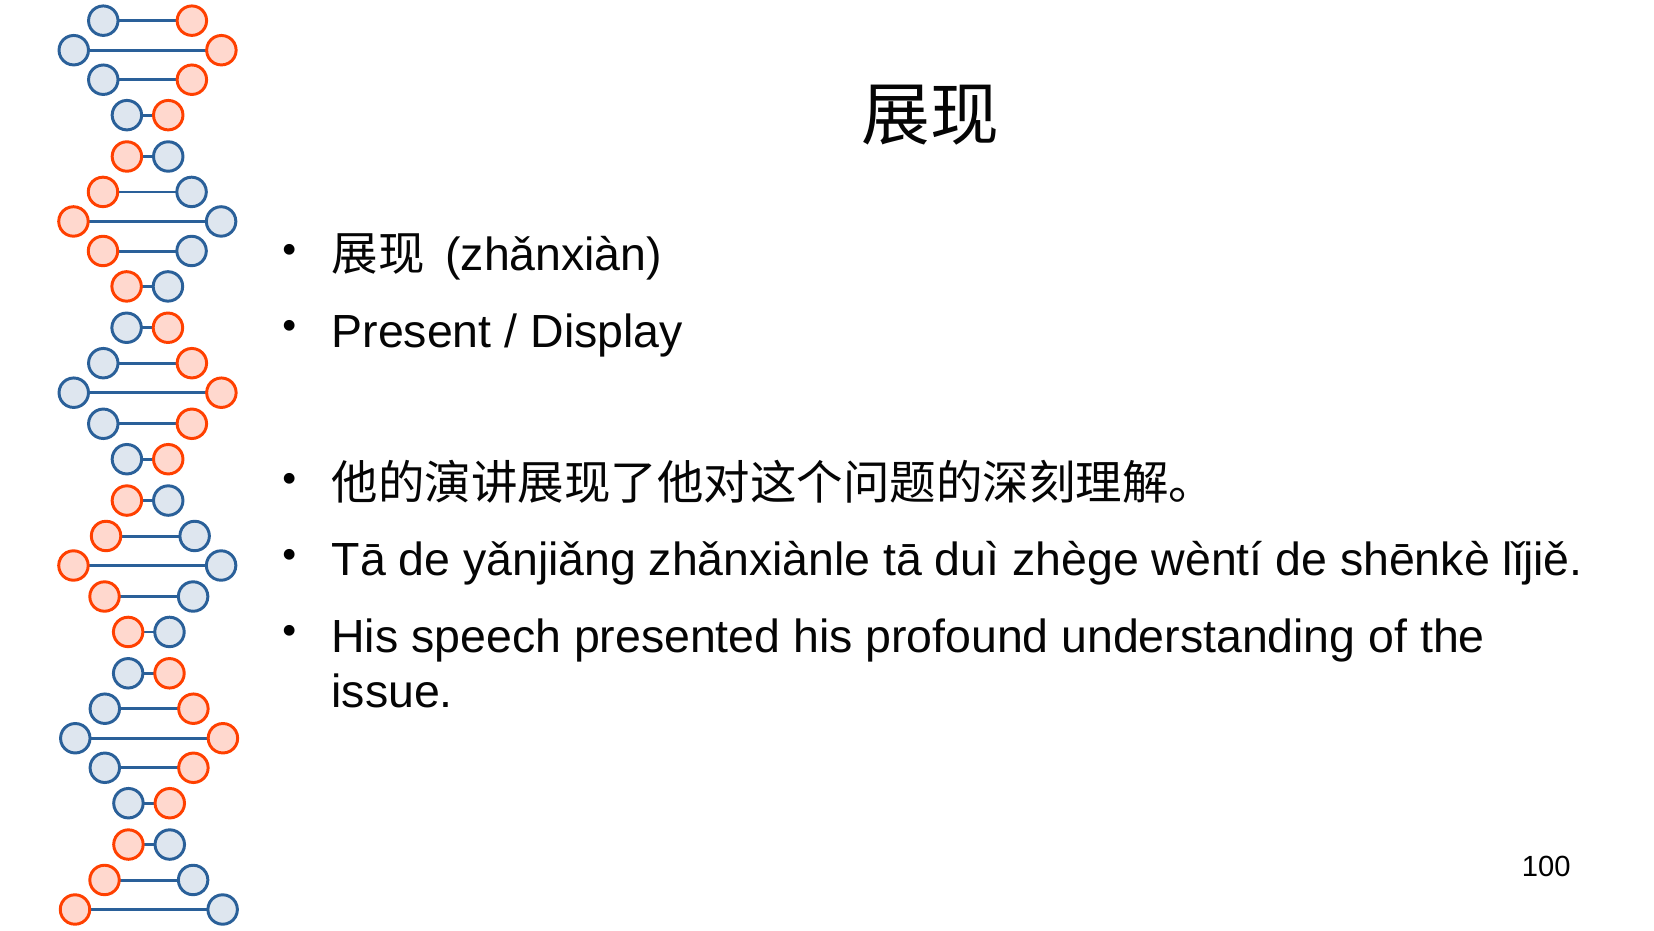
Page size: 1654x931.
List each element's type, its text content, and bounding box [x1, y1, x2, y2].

title 展现 [265, 35, 1595, 189]
list 展现 (zhǎnxiàn) Present / Display 他的演讲展现了他对这个问题的深刻理解。 Tā de yǎnjiǎng zhǎnxiànle tā duì zhège wèntí de shēnkè lǐjiě. His speech presented his profound understanding of the issue. [265, 224, 1595, 764]
